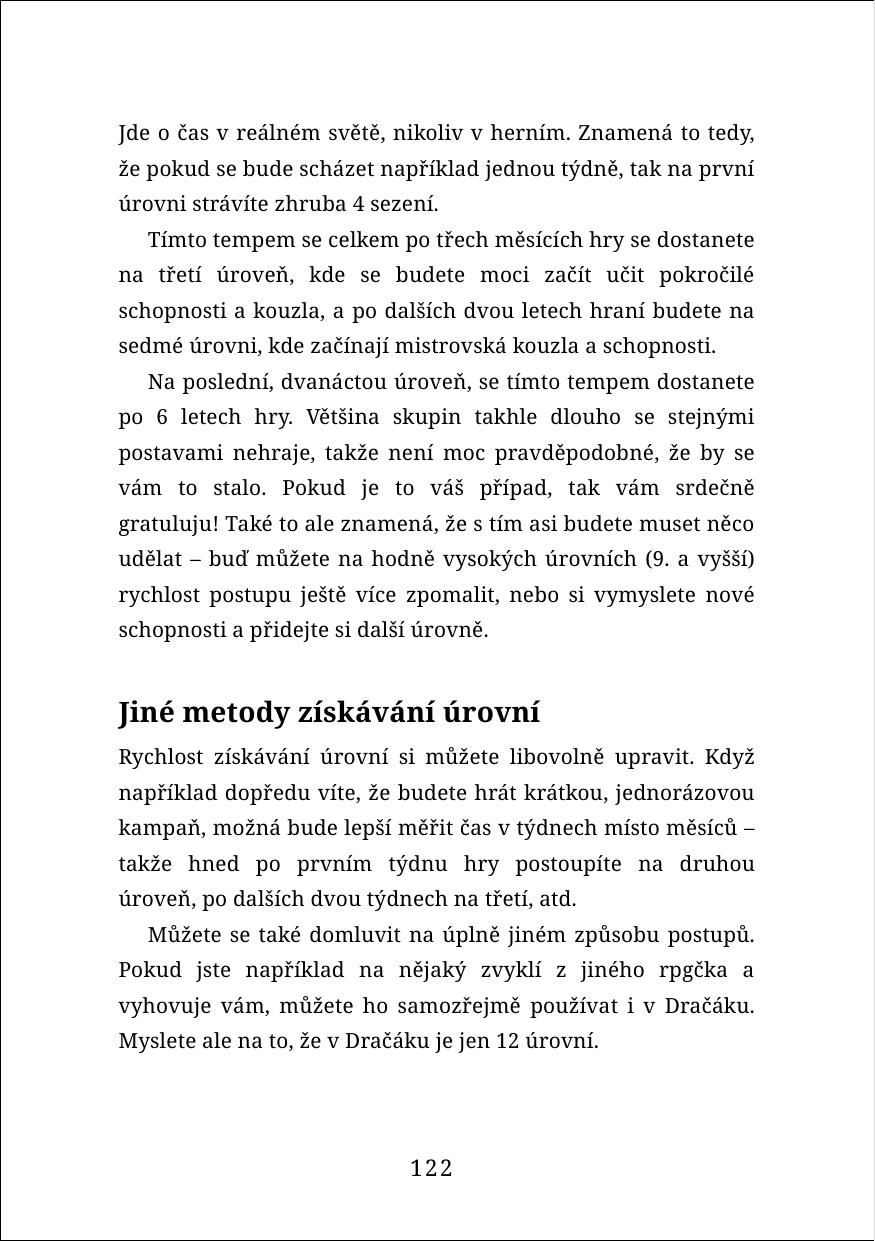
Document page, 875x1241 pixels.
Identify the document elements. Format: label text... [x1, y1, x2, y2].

text Jde o čas v reálném světě, nikoliv v herním. Znamená to tedy, že pokud se bude scházet například jednou týdně, tak na první úrovni strávíte zhruba 4 sezení. Tímto tempem se celkem po třech měsících hry se dostanete na třetí úroveň, kde se budete moci začít učit pokročilé schopnosti a kouzla, a po dalších dvou letech hraní budete na sedmé úrovni, kde začínají mistrovská kouzla a schopnosti. Na poslední, dvanáctou úroveň, se tímto tempem dostanete po 6 letech hry. Většina skupin takhle dlouho se stejnými postavami nehraje, takže není moc pravděpodobné, že by se vám to stalo. Pokud je to váš případ, tak vám srdečně gratuluju! Také to ale znamená, že s tím asi budete muset něco udělat – buď můžete na hodně vysokých úrovních (9. a vyšší) rychlost postupu ještě více zpomalit, nebo si vymyslete nové schopnosti a přidejte si další úrovně. [118, 118, 756, 644]
subtitle Jiné metody získávání úrovní [118, 692, 756, 731]
text Rychlost získávání úrovní si můžete libovolně upravit. Když například dopředu víte, že budete hrát krátkou, jednorázovou kampaň, možná bude lepší měřit čas v týdnech místo měsíců – takže hned po prvním týdnu hry postoupíte na druhou úroveň, po dalších dvou týdnech na třetí, atd. Můžete se také domluvit na úplně jiném způsobu postupů. Pokud jste například na nějaký zvyklí z jiného rpgčka a vyhovuje vám, můžete ho samozřejmě používat i v Dračáku. Myslete ale na to, že v Dračáku je jen 12 úrovní. [118, 742, 756, 1055]
